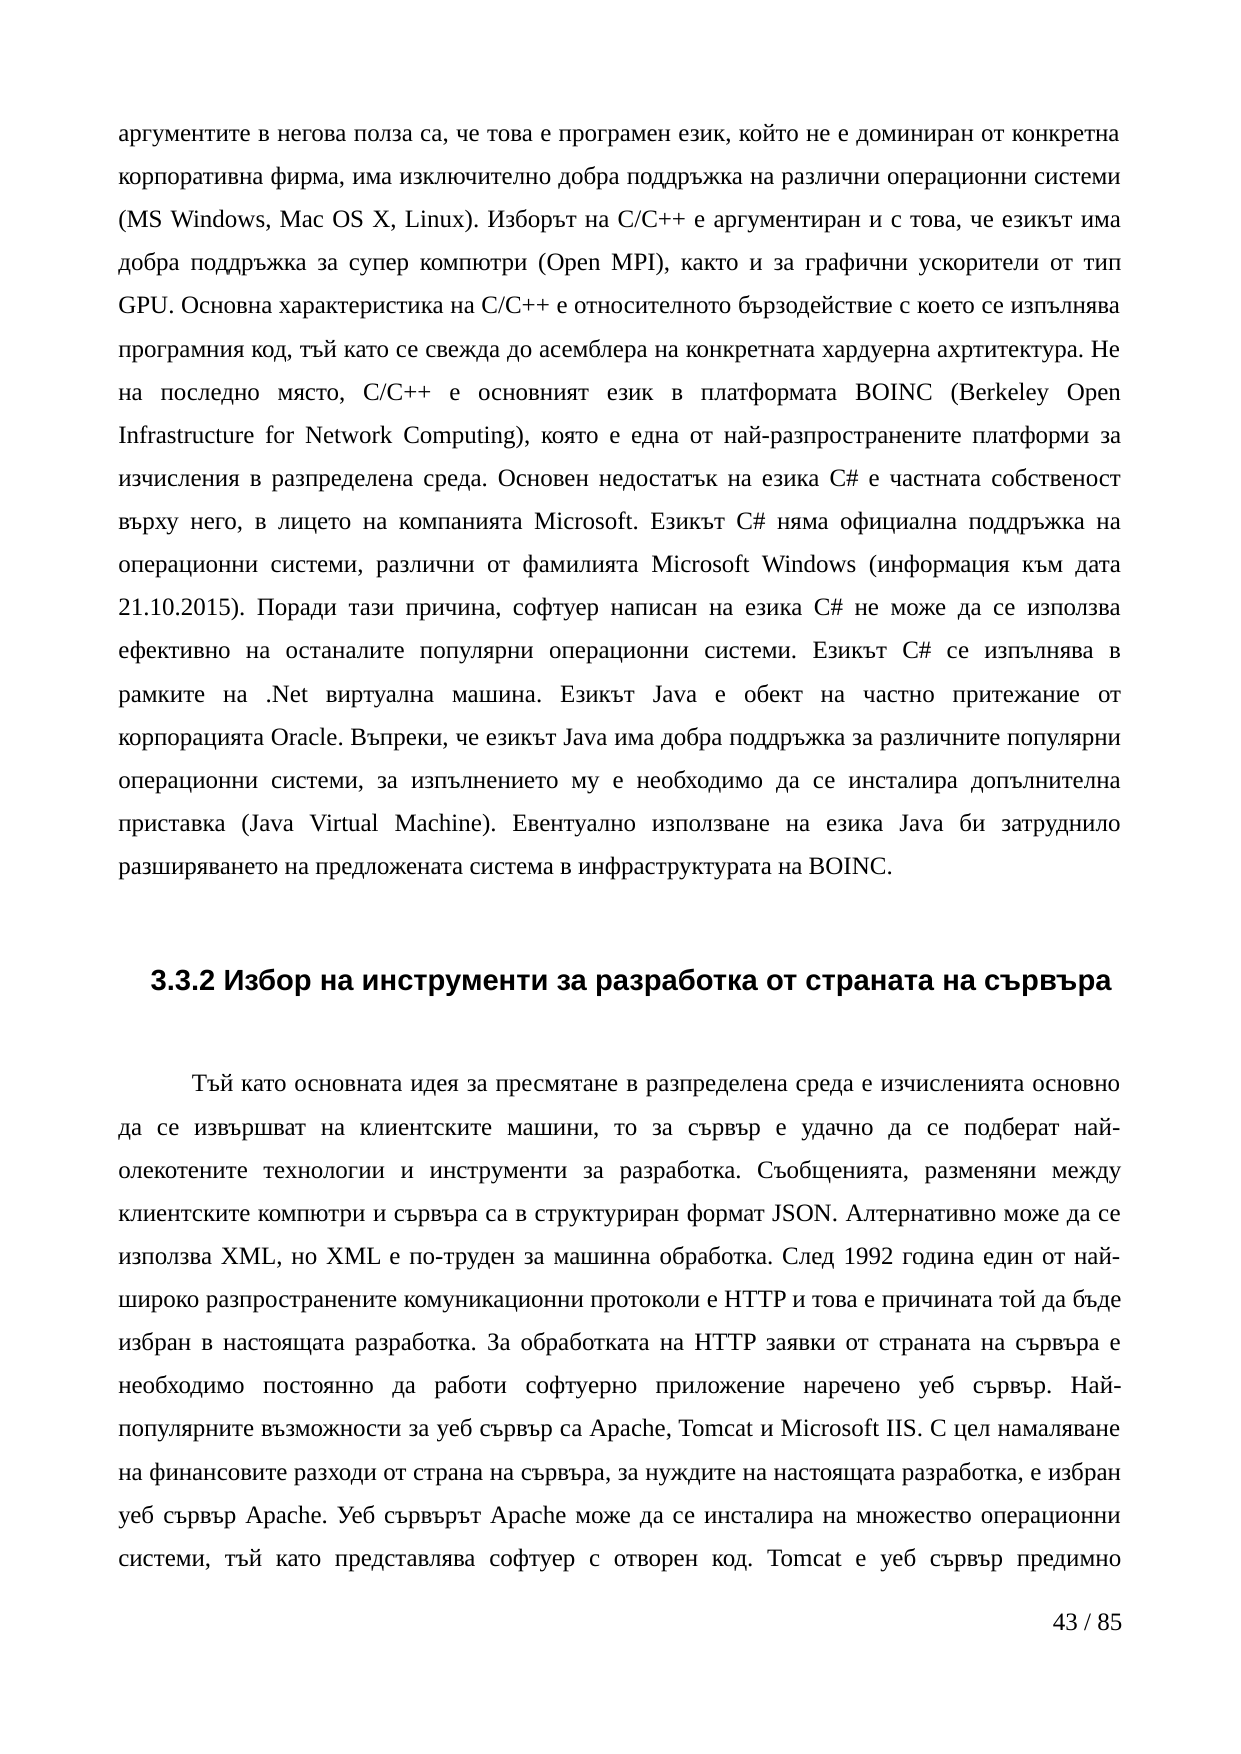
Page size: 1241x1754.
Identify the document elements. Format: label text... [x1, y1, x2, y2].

subtitle 3.3.2 Избор на инструменти за разработка от страната на сървъра [118, 962, 1122, 996]
text Тъй като основната идея за пресмятане в разпределена среда е изчисленията основно да се извършват на клиентските машини, то за сървър е удачно да се подберат най-олекотените технологии и инструменти за разработка. Съобщенията, разменяни между клиентските компютри и сървъра са в структуриран формат JSON. Алтернативно може да се използва XML, но XML е по-труден за машинна обработка. След 1992 година един от най-широко разпространените комуникационни протоколи е HTTP и това е причината той да бъде избран в настоящата разработка. За обработката на HTTP заявки от страната на сървъра е необходимо постоянно да работи софтуерно приложение наречено уеб сървър. Най-популярните възможности за уеб сървър са Apache, Tomcat и Microsoft IIS. С цел намаляване на финансовите разходи от страна на сървъра, за нуждите на настоящата разработка, е избран уеб сървър Apache. Уеб сървърът Apache може да се инсталира на множество операционни системи, тъй като представлява софтуер с отворен код. Tomcat е уеб сървър предимно [118, 1068, 1122, 1572]
text аргументите в негова полза са, че това е програмен език, който не е доминиран от конкретна корпоративна фирма, има изключително добра поддръжка на различни операционни системи (MS Windows, Mac OS X, Linux). Изборът на C/C++ е аргументиран и с това, че езикът има добра поддръжка за супер компютри (Open MPI), както и за графични ускорители от тип GPU. Основна характеристика на С/С++ е относителното бързодействие с което се изпълнява програмния код, тъй като се свежда до асемблера на конкретната хардуерна ахртитектура. Не на последно място, С/С++ е основният език в платформата BOINC (Berkeley Open Infrastructure for Network Computing), която е една от най-разпространените платформи за изчисления в разпределена среда. Основен недостатък на езика С# е частната собственост върху него, в лицето на компанията Microsoft. Езикът С# няма официална поддръжка на операционни системи, различни от фамилията Microsoft Windows (информация към дата 21.10.2015). Поради тази причина, софтуер написан на езика С# не може да се използва ефективно на останалите популярни операционни системи. Езикът С# се изпълнява в рамките на .Net виртуална машина. Езикът Java е обект на частно притежание от корпорацията Oracle. Въпреки, че езикът Java има добра поддръжка за различните популярни операционни системи, за изпълнението му е необходимо да се инсталира допълнителна приставка (Java Virtual Machine). Евентуално използване на езика Java би затруднило разширяването на предложената система в инфраструктурата на BOINC. [118, 118, 1122, 880]
